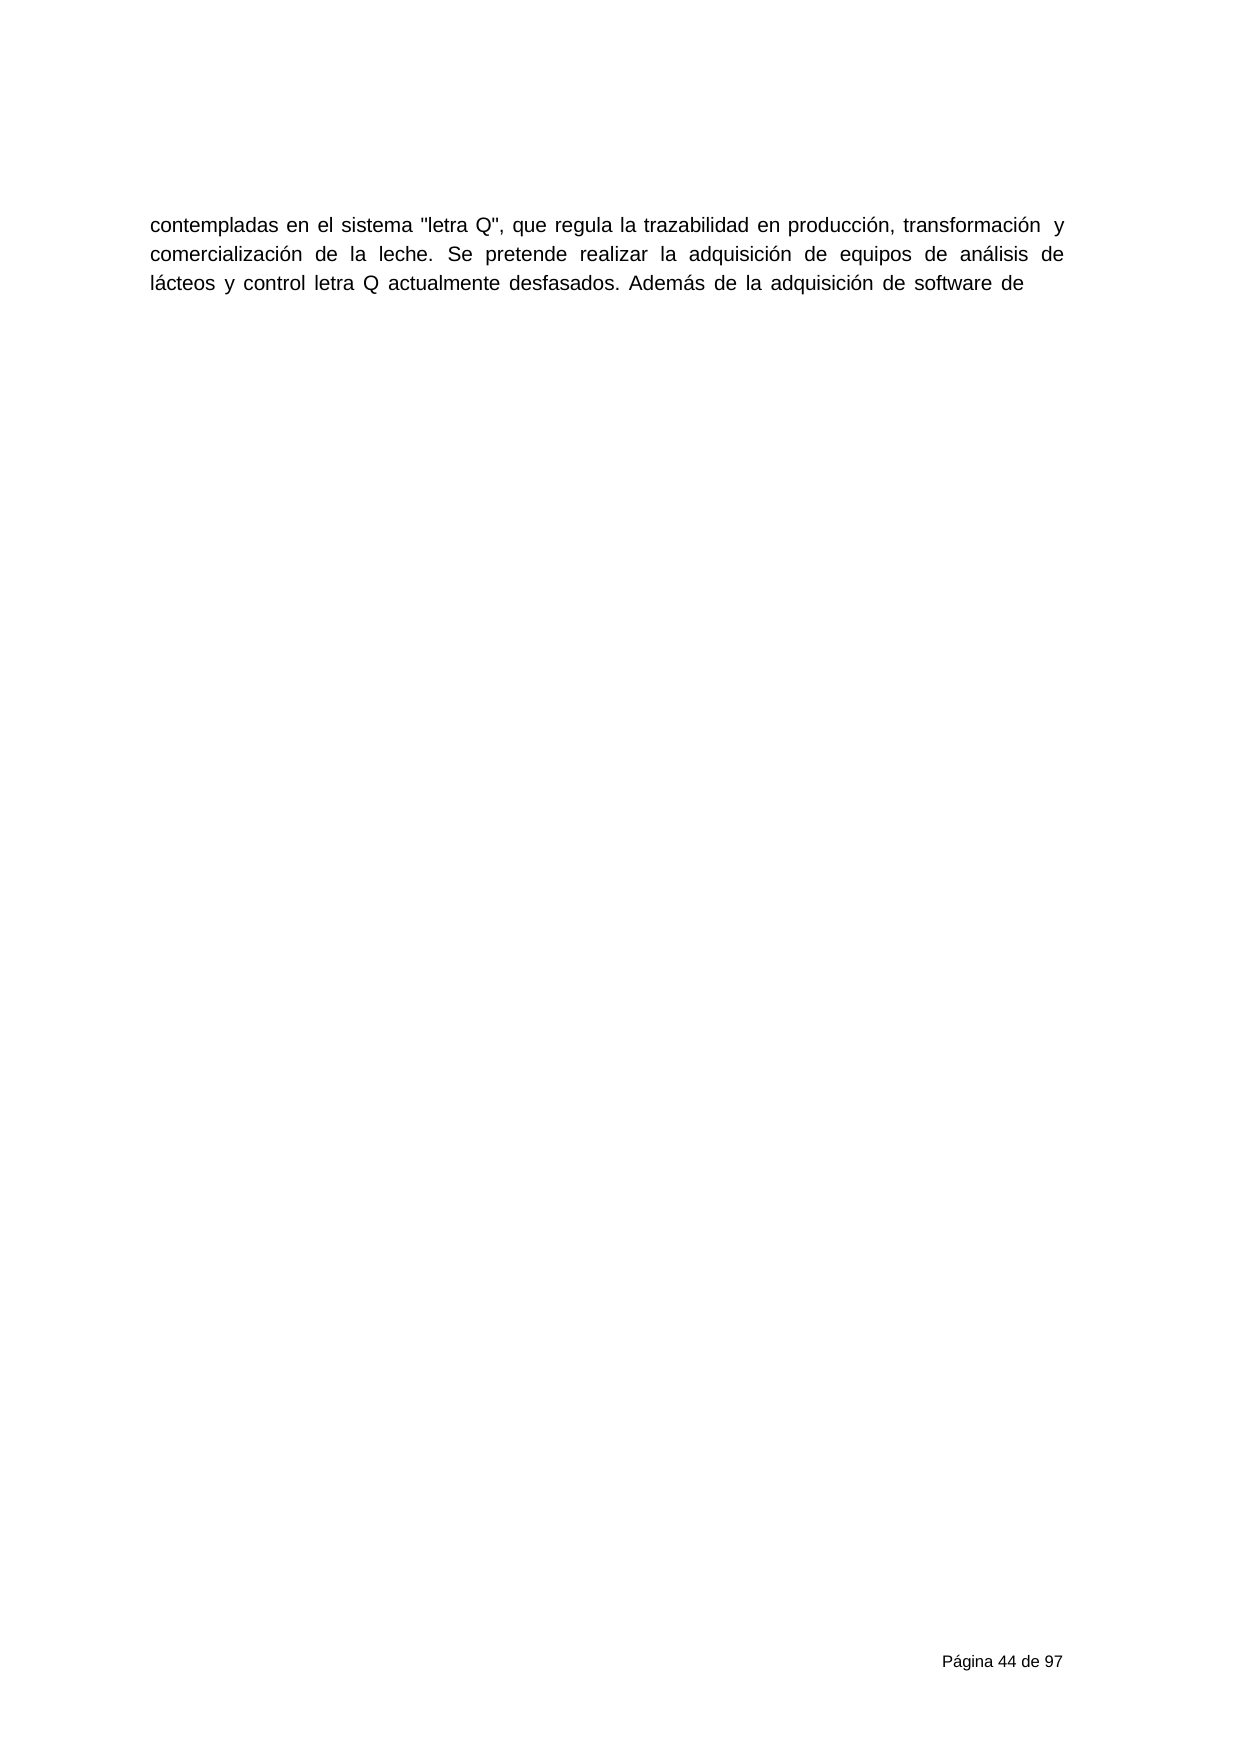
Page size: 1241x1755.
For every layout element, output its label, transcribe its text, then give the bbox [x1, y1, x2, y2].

text contempladas en el sistema "letra Q", que regula la trazabilidad en producción, transformación y comercialización de la leche. Se pretende realizar la adquisición de equipos de análisis de lácteos y control letra Q actualmente desfasados. Además de la adquisición de software de [150, 213, 1064, 295]
